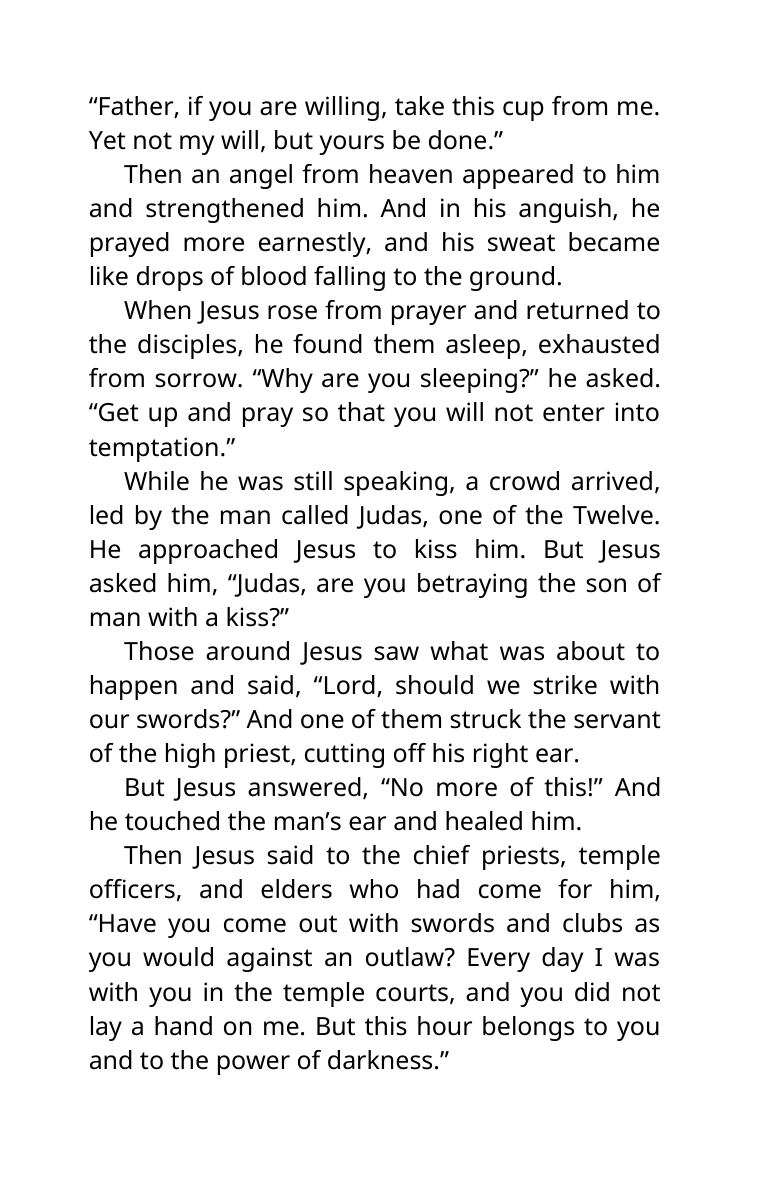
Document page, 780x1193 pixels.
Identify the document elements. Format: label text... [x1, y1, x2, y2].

text When Jesus rose from prayer and returned to the disciples, he found them asleep, exhausted from sorrow. “Why are you sleeping?” he asked. “Get up and pray so that you will not enter into temptation.” [88, 293, 661, 463]
text Then an angel from heaven appeared to him and strengthened him. And in his anguish, he prayed more earnestly, and his sweat became like drops of blood falling to the ground. [88, 157, 661, 293]
text Then Jesus said to the chief priests, temple officers, and elders who had come for him, “Have you come out with swords and clubs as you would against an outlaw? Every day I was with you in the temple courts, and you did not lay a hand on me. But this hour belongs to you and to the power of darkness.” [88, 838, 661, 1076]
text While he was still speaking, a crowd arrived, led by the man called Judas, one of the Twelve. He approached Jesus to kiss him. But Jesus asked him, “Judas, are you betraying the son of man with a kiss?” [88, 463, 661, 633]
text Those around Jesus saw what was about to happen and said, “Lord, should we strike with our swords?” And one of them struck the servant of the high priest, cutting off his right ear. [88, 633, 661, 770]
text But Jesus answered, “No more of this!” And he touched the man’s ear and healed him. [88, 770, 661, 838]
text “Father, if you are willing, take this cup from me. Yet not my will, but yours be done.” [88, 88, 661, 157]
